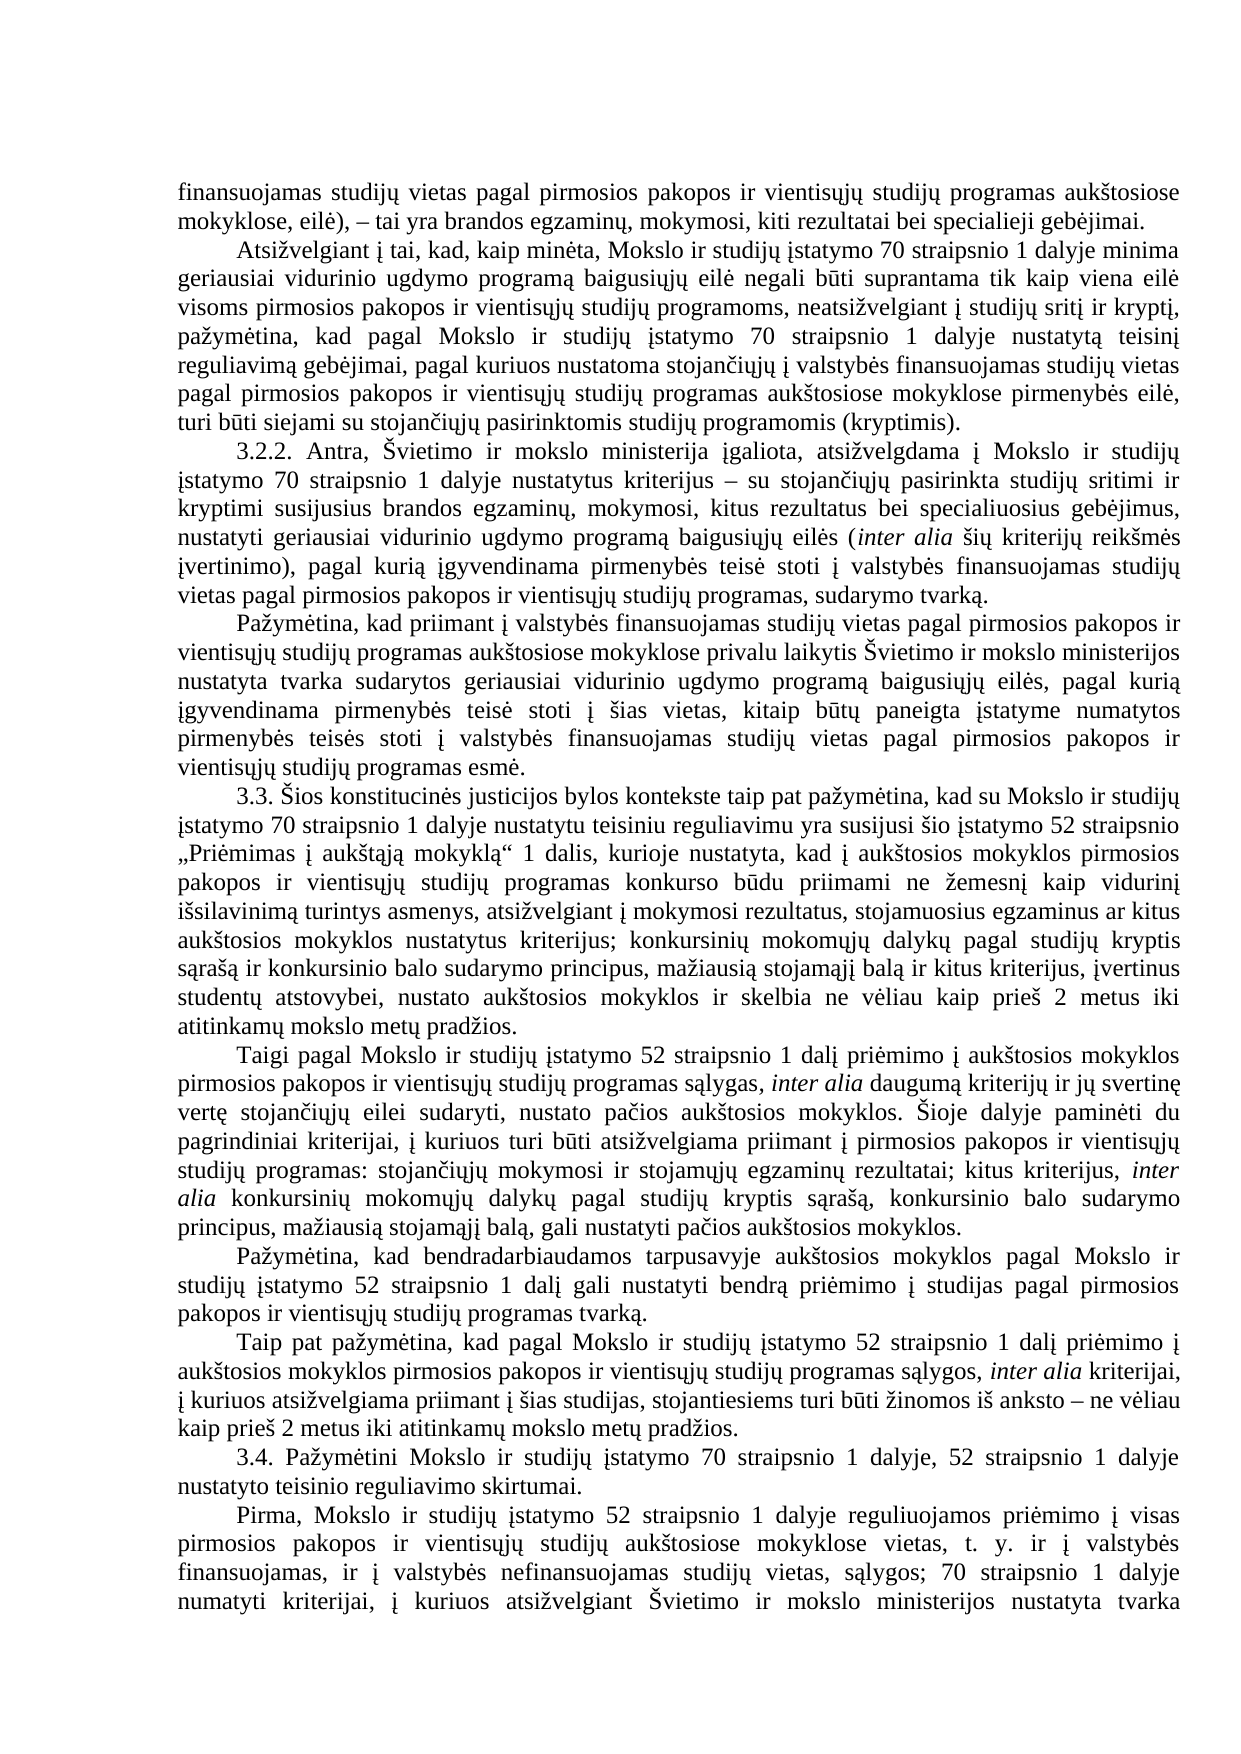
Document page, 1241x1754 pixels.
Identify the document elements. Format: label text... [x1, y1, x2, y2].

text Atsižvelgiant į tai, kad, kaip minėta, Mokslo ir studijų įstatymo 70 straipsnio 1 dalyje minima geriausiai vidurinio ugdymo programą baigusiųjų eilė negali būti suprantama tik kaip viena eilė visoms pirmosios pakopos ir vientisųjų studijų programoms, neatsižvelgiant į studijų sritį ir kryptį, pažymėtina, kad pagal Mokslo ir studijų įstatymo 70 straipsnio 1 dalyje nustatytą teisinį reguliavimą gebėjimai, pagal kuriuos nustatoma stojančiųjų į valstybės finansuojamas studijų vietas pagal pirmosios pakopos ir vientisųjų studijų programas aukštosiose mokyklose pirmenybės eilė, turi būti siejami su stojančiųjų pasirinktomis studijų programomis (kryptimis). [177, 235, 1181, 436]
text Pažymėtina, kad priimant į valstybės finansuojamas studijų vietas pagal pirmosios pakopos ir vientisųjų studijų programas aukštosiose mokyklose privalu laikytis Švietimo ir mokslo ministerijos nustatyta tvarka sudarytos geriausiai vidurinio ugdymo programą baigusiųjų eilės, pagal kurią įgyvendinama pirmenybės teisė stoti į šias vietas, kitaip būtų paneigta įstatyme numatytos pirmenybės teisės stoti į valstybės finansuojamas studijų vietas pagal pirmosios pakopos ir vientisųjų studijų programas esmė. [177, 608, 1181, 781]
text Taigi pagal Mokslo ir studijų įstatymo 52 straipsnio 1 dalį priėmimo į aukštosios mokyklos pirmosios pakopos ir vientisųjų studijų programas sąlygas, inter alia daugumą kriterijų ir jų svertinę vertę stojančiųjų eilei sudaryti, nustato pačios aukštosios mokyklos. Šioje dalyje paminėti du pagrindiniai kriterijai, į kuriuos turi būti atsižvelgiama priimant į pirmosios pakopos ir vientisųjų studijų programas: stojančiųjų mokymosi ir stojamųjų egzaminų rezultatai; kitus kriterijus, inter alia konkursinių mokomųjų dalykų pagal studijų kryptis sąrašą, konkursinio balo sudarymo principus, mažiausią stojamąjį balą, gali nustatyti pačios aukštosios mokyklos. [177, 1040, 1181, 1241]
text Taip pat pažymėtina, kad pagal Mokslo ir studijų įstatymo 52 straipsnio 1 dalį priėmimo į aukštosios mokyklos pirmosios pakopos ir vientisųjų studijų programas sąlygos, inter alia kriterijai, į kuriuos atsižvelgiama priimant į šias studijas, stojantiesiems turi būti žinomos iš anksto – ne vėliau kaip prieš 2 metus iki atitinkamų mokslo metų pradžios. [177, 1327, 1181, 1442]
text 3.3. Šios konstitucinės justicijos bylos kontekste taip pat pažymėtina, kad su Mokslo ir studijų įstatymo 70 straipsnio 1 dalyje nustatytu teisiniu reguliavimu yra susijusi šio įstatymo 52 straipsnio „Priėmimas į aukštąją mokyklą“ 1 dalis, kurioje nustatyta, kad į aukštosios mokyklos pirmosios pakopos ir vientisųjų studijų programas konkurso būdu priimami ne žemesnį kaip vidurinį išsilavinimą turintys asmenys, atsižvelgiant į mokymosi rezultatus, stojamuosius egzaminus ar kitus aukštosios mokyklos nustatytus kriterijus; konkursinių mokomųjų dalykų pagal studijų kryptis sąrašą ir konkursinio balo sudarymo principus, mažiausią stojamąjį balą ir kitus kriterijus, įvertinus studentų atstovybei, nustato aukštosios mokyklos ir skelbia ne vėliau kaip prieš 2 metus iki atitinkamų mokslo metų pradžios. [177, 781, 1181, 1040]
text Pažymėtina, kad bendradarbiaudamos tarpusavyje aukštosios mokyklos pagal Mokslo ir studijų įstatymo 52 straipsnio 1 dalį gali nustatyti bendrą priėmimo į studijas pagal pirmosios pakopos ir vientisųjų studijų programas tvarką. [177, 1241, 1181, 1327]
text 3.2.2. Antra, Švietimo ir mokslo ministerija įgaliota, atsižvelgdama į Mokslo ir studijų įstatymo 70 straipsnio 1 dalyje nustatytus kriterijus – su stojančiųjų pasirinkta studijų sritimi ir kryptimi susijusius brandos egzaminų, mokymosi, kitus rezultatus bei specialiuosius gebėjimus, nustatyti geriausiai vidurinio ugdymo programą baigusiųjų eilės (inter alia šių kriterijų reikšmės įvertinimo), pagal kurią įgyvendinama pirmenybės teisė stoti į valstybės finansuojamas studijų vietas pagal pirmosios pakopos ir vientisųjų studijų programas, sudarymo tvarką. [177, 436, 1181, 608]
text 3.4. Pažymėtini Mokslo ir studijų įstatymo 70 straipsnio 1 dalyje, 52 straipsnio 1 dalyje nustatyto teisinio reguliavimo skirtumai. [177, 1442, 1181, 1500]
text finansuojamas studijų vietas pagal pirmosios pakopos ir vientisųjų studijų programas aukštosiose mokyklose, eilė), – tai yra brandos egzaminų, mokymosi, kiti rezultatai bei specialieji gebėjimai. [177, 177, 1181, 235]
text Pirma, Mokslo ir studijų įstatymo 52 straipsnio 1 dalyje reguliuojamos priėmimo į visas pirmosios pakopos ir vientisųjų studijų aukštosiose mokyklose vietas, t. y. ir į valstybės finansuojamas, ir į valstybės nefinansuojamas studijų vietas, sąlygos; 70 straipsnio 1 dalyje numatyti kriterijai, į kuriuos atsižvelgiant Švietimo ir mokslo ministerijos nustatyta tvarka [177, 1500, 1181, 1615]
